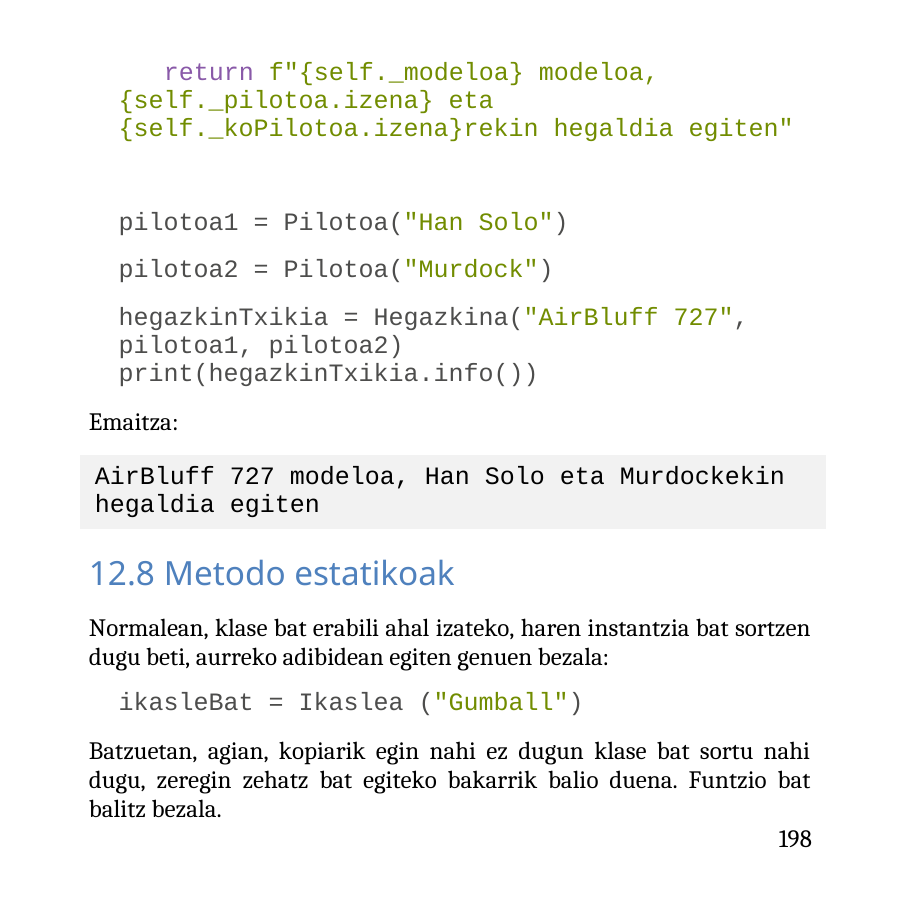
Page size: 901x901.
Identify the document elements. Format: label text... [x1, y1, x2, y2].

text pilotoa2 = Pilotoa("Murdock") [118, 257, 811, 285]
text hegazkinTxikia = Hegazkina("AirBluff 727", pilotoa1, pilotoa2) print(hegazkinTxikia.info()) [118, 304, 811, 389]
text Batzuetan, agian, kopiarik egin nahi ez dugun klase bat sortu nahi dugu, zeregin zehatz bat egiteko bakarrik balio duena. Funtzio bat balitz bezala. [89, 737, 811, 823]
text Emaitza: [89, 408, 811, 437]
text AirBluff 727 modeloa, Han Solo eta Murdockekin hegaldia egiten [86, 462, 820, 522]
text ikasleBat = Ikaslea ("Gumball") [118, 690, 811, 718]
subtitle Metodo estatikoak [89, 549, 811, 595]
text Normalean, klase bat erabili ahal izateko, haren instantzia bat sortzen dugu beti, aurreko adibidean egiten genuen bezala: [89, 614, 811, 671]
text return f"{self._modeloa} modeloa, {self._pilotoa.izena} eta {self._koPilotoa.izena}rekin hegaldia egiten" [118, 59, 811, 144]
text pilotoa1 = Pilotoa("Han Solo") [118, 210, 811, 238]
